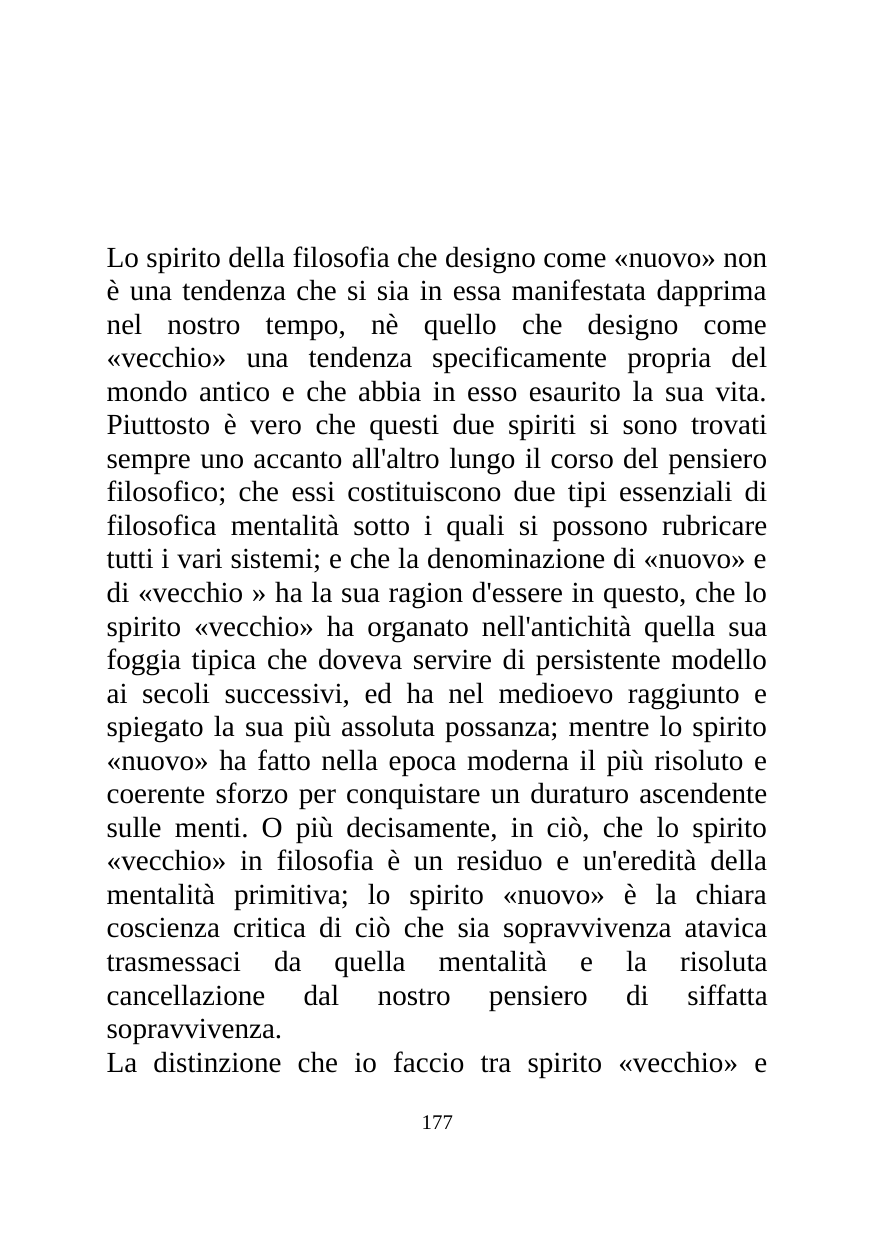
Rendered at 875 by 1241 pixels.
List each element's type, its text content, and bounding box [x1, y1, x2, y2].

text La distinzione che io faccio tra spirito «vecchio» e [106, 1045, 768, 1078]
text Lo spirito della filosofia che designo come «nuovo» non è una tendenza che si sia in essa manifestata dapprima nel nostro tempo, nè quello che designo come «vecchio» una tendenza specificamente propria del mondo antico e che abbia in esso esaurito la sua vita. Piuttosto è vero che questi due spiriti si sono trovati sempre uno accanto all'altro lungo il corso del pensiero filosofico; che essi costituiscono due tipi essenziali di filosofica mentalità sotto i quali si possono rubricare tutti i vari sistemi; e che la denominazione di «nuovo» e di «vecchio » ha la sua ragion d'essere in questo, che lo spirito «vecchio» ha organato nell'antichità quella sua foggia tipica che doveva servire di persistente modello ai secoli successivi, ed ha nel medioevo raggiunto e spiegato la sua più assoluta possanza; mentre lo spirito «nuovo» ha fatto nella epoca moderna il più risoluto e coerente sforzo per conquistare un duraturo ascendente sulle menti. O più decisamente, in ciò, che lo spirito «vecchio» in filosofia è un residuo e un'eredità della mentalità primitiva; lo spirito «nuovo» è la chiara coscienza critica di ciò che sia sopravvivenza atavica trasmessaci da quella mentalità e la risoluta cancellazione dal nostro pensiero di siffatta sopravvivenza. [106, 240, 768, 1045]
